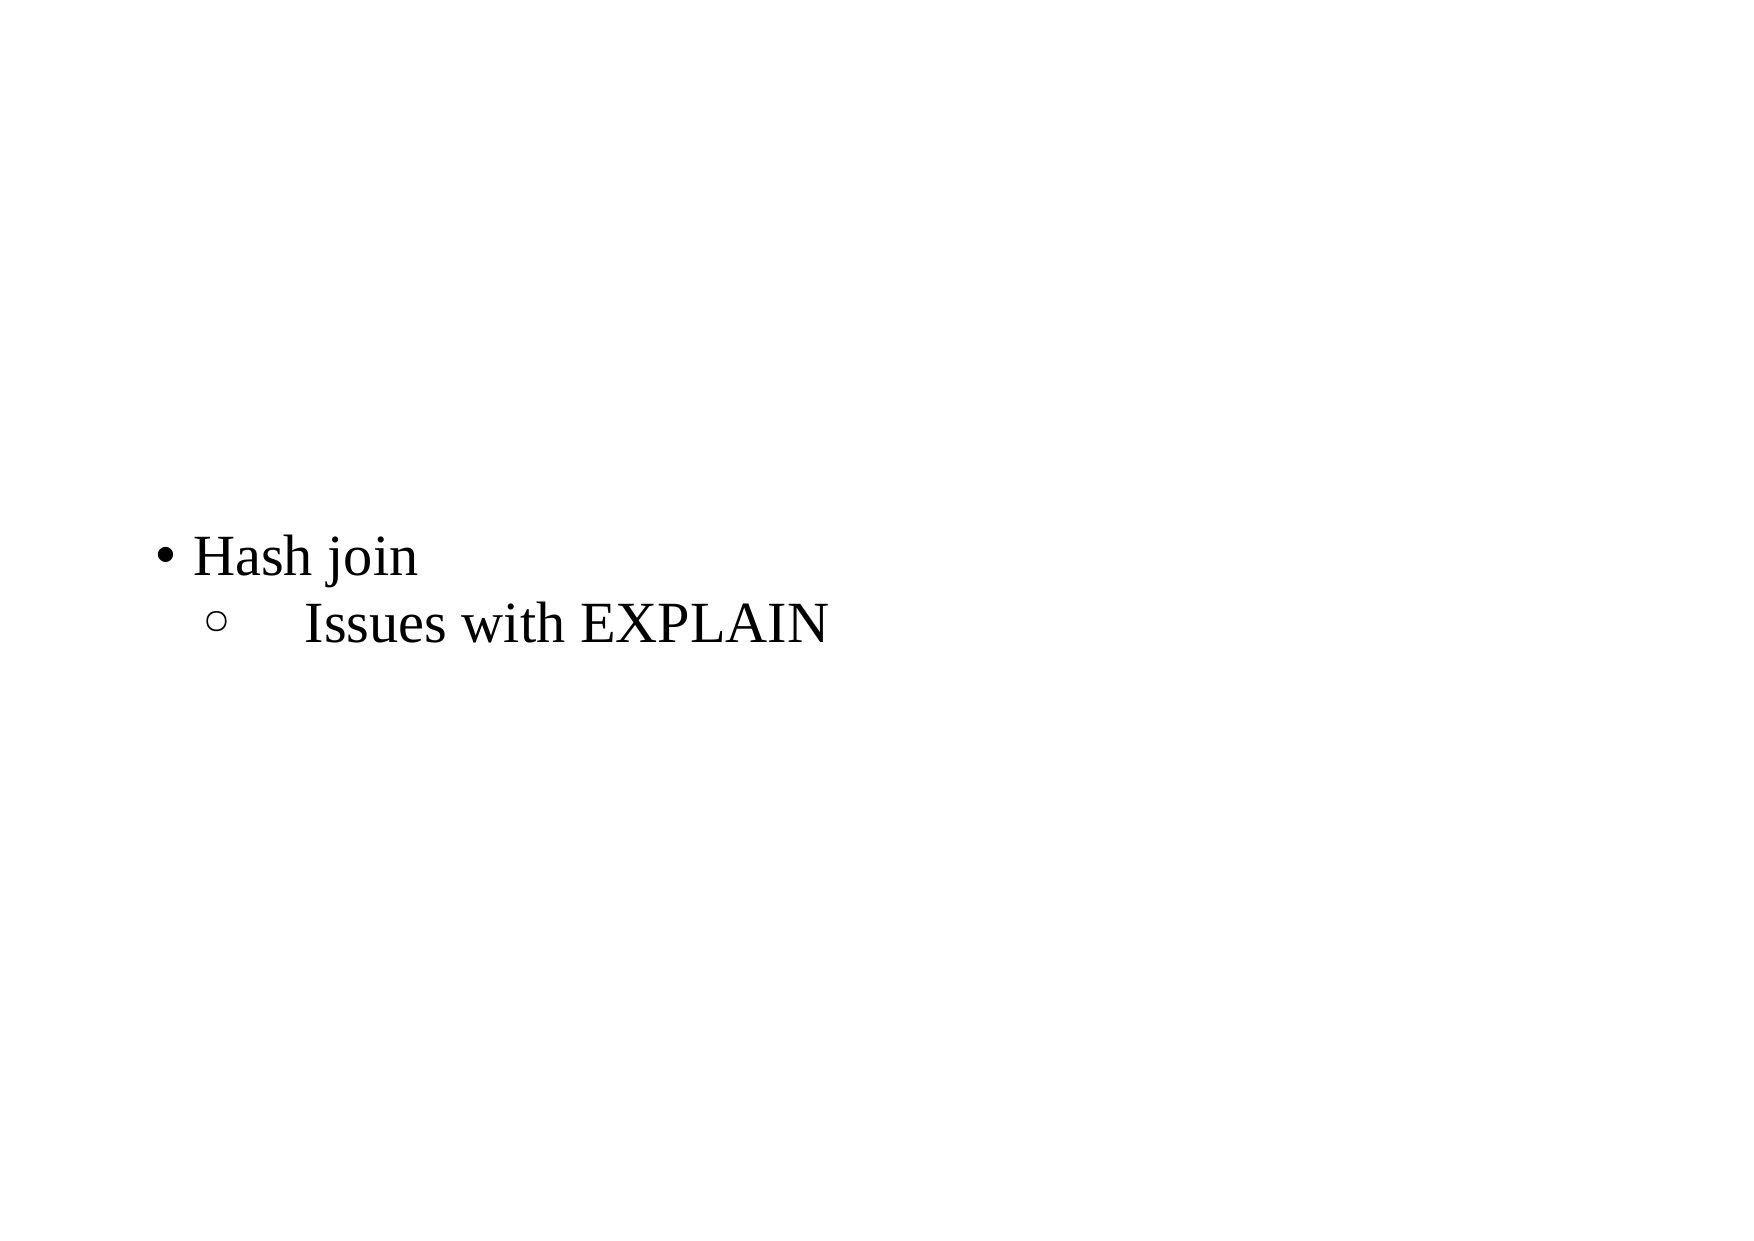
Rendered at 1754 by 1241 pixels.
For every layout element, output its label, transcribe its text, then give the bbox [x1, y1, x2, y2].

list Hash join [156, 521, 1636, 588]
list Issues with EXPLAIN [193, 588, 1636, 655]
